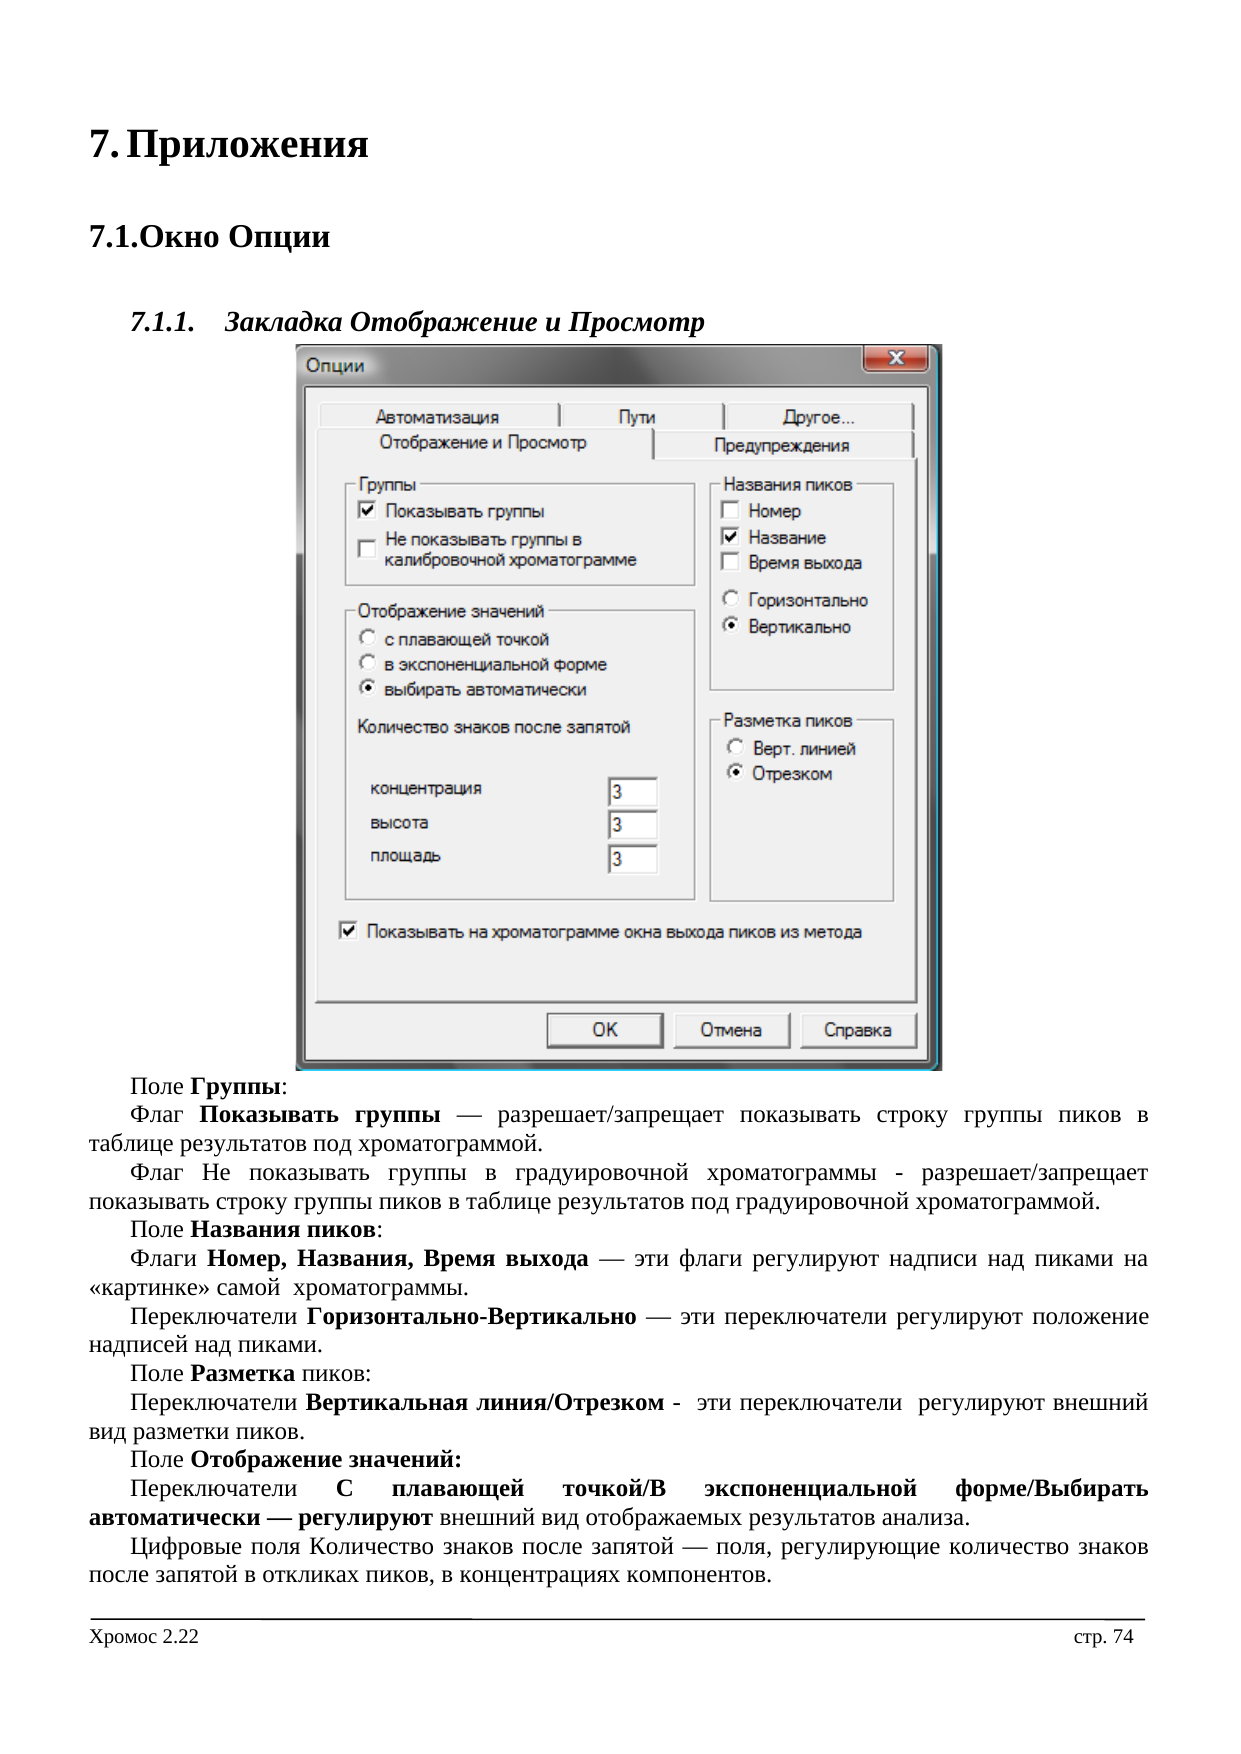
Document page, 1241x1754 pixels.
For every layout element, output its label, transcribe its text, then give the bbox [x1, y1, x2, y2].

text Переключатели Вертикальная линия/Отрезком - эти переключатели регулируют внешний вид разметки пиков. [88, 1387, 1149, 1444]
text Флаг Показывать группы — разрешает/запрещает показывать строку группы пиков в таблице результатов под хроматограммой. [88, 1099, 1149, 1157]
text Флаги Номер, Названия, Время выхода — эти флаги регулируют надписи над пиками на «картинке» самой хроматограммы. [88, 1243, 1149, 1301]
text Переключатели Горизонтально-Вертикально — эти переключатели регулируют положение надписей над пиками. [88, 1301, 1149, 1358]
subtitle Приложения [88, 118, 1149, 166]
text Переключатели С плавающей точкой/В экспоненциальной форме/Выбирать автоматически — регулируют внешний вид отображаемых результатов анализа. [88, 1473, 1149, 1531]
subtitle Окно Опции [88, 216, 1149, 254]
text Поле Отображение значений: [88, 1444, 1149, 1473]
picture [295, 344, 943, 1071]
subtitle Закладка Отображение и Просмотр [130, 304, 1149, 338]
text Цифровые поля Количество знаков после запятой — поля, регулирующие количество знаков после запятой в откликах пиков, в концентрациях компонентов. [88, 1531, 1149, 1588]
text Флаг Не показывать группы в градуировочной хроматограммы - разрешает/запрещает показывать строку группы пиков в таблице результатов под градуировочной хроматограммой. [88, 1157, 1149, 1214]
text Поле Группы: [88, 1071, 1149, 1099]
text Поле Названия пиков: [88, 1214, 1149, 1243]
text Поле Разметка пиков: [88, 1358, 1149, 1387]
